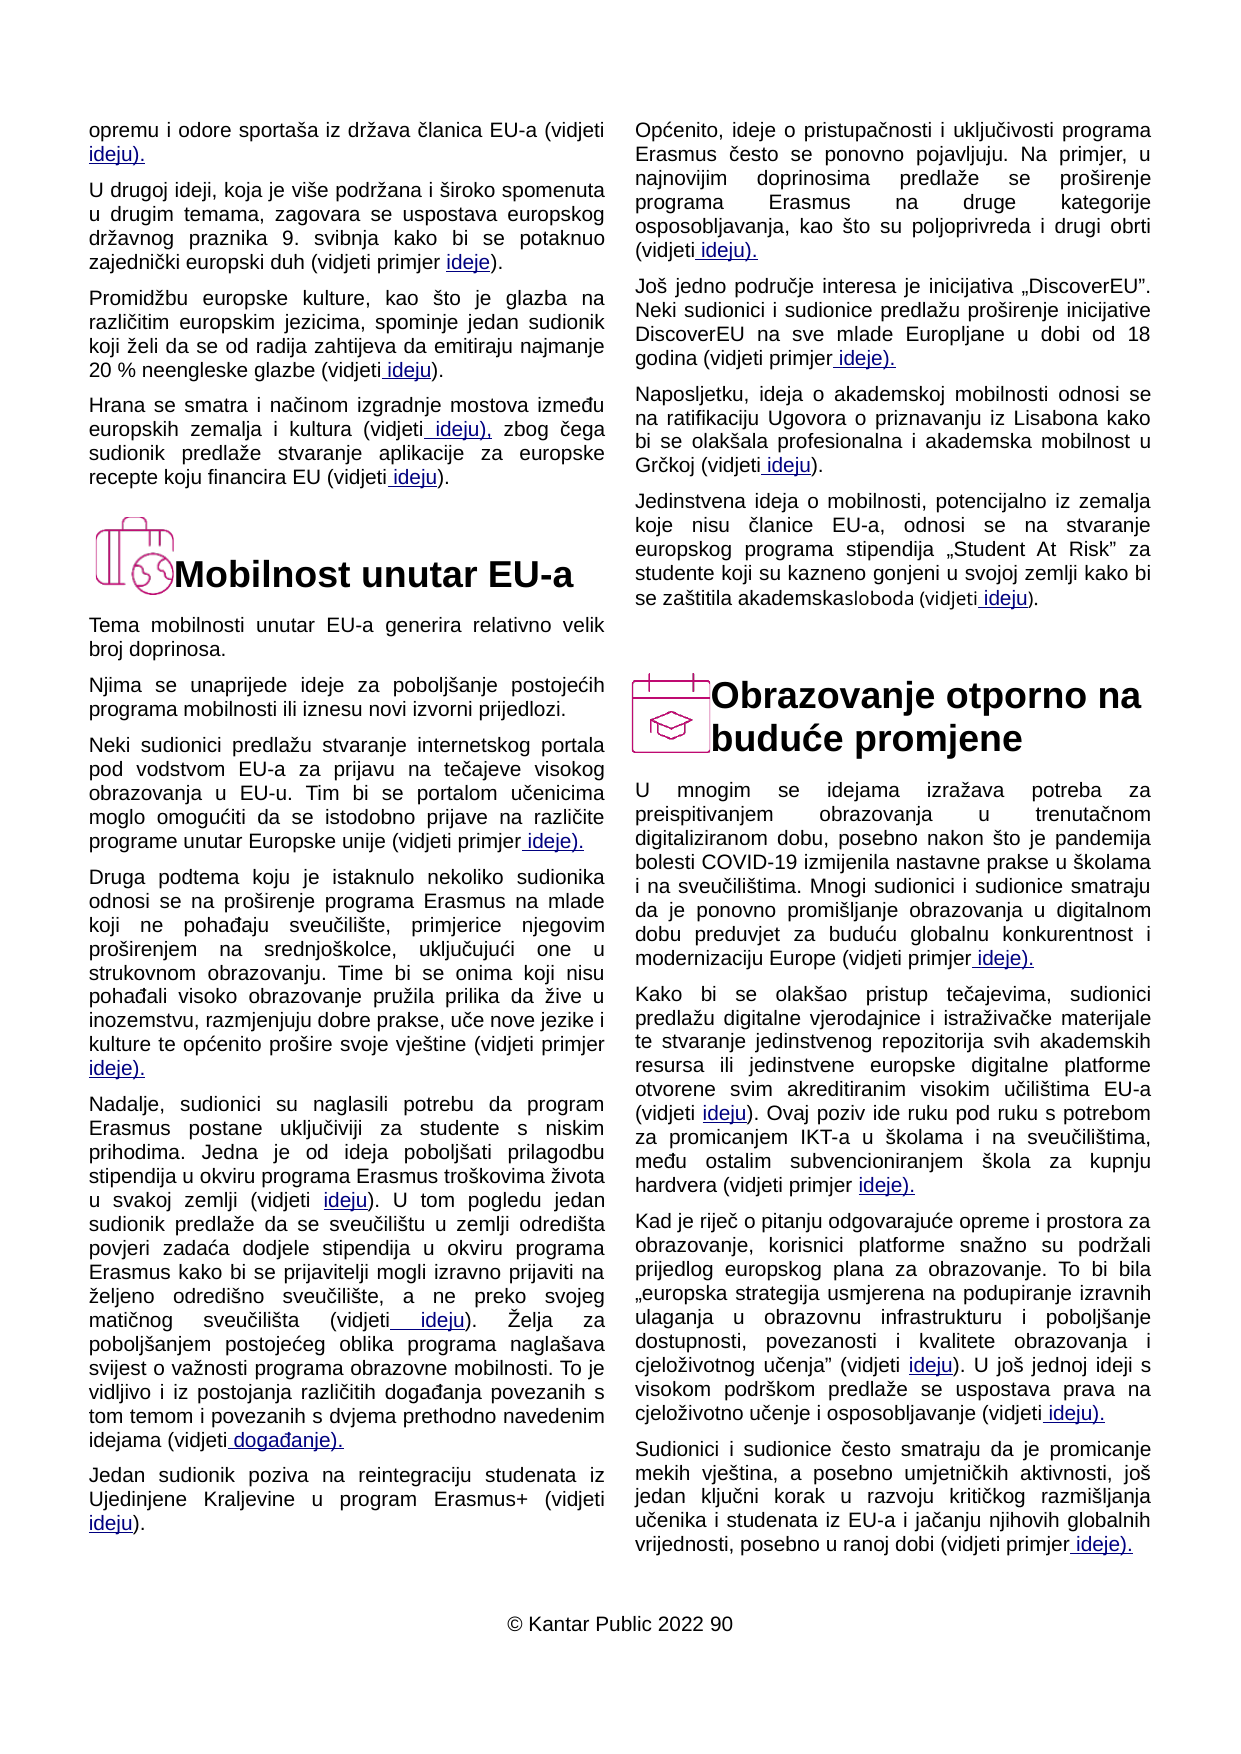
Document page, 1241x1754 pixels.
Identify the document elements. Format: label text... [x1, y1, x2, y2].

text Naposljetku, ideja o akademskoj mobilnosti odnosi se na ratifikaciju Ugovora o priznavanju iz Lisabona kako bi se olakšala profesionalna i akademska mobilnost u Grčkoj (vidjeti ideju). [635, 381, 1152, 477]
text Druga podtema koju je istaknulo nekoliko sudionika odnosi se na proširenje programa Erasmus na mlade koji ne pohađaju sveučilište, primjerice njegovim proširenjem na srednjoškolce, uključujući one u strukovnom obrazovanju. Time bi se onima koji nisu pohađali visoko obrazovanje pružila prilika da žive u inozemstvu, razmjenjuju dobre prakse, uče nove jezike i kulture te općenito prošire svoje vještine (vidjeti primjer ideje). [88, 864, 605, 1080]
text Kako bi se olakšao pristup tečajevima, sudionici predlažu digitalne vjerodajnice i istraživačke materijale te stvaranje jedinstvenog repozitorija svih akademskih resursa ili jedinstvene europske digitalne platforme otvorene svim akreditiranim visokim učilištima EU-a (vidjeti ideju). Ovaj poziv ide ruku pod ruku s potrebom za promicanjem IKT-a u školama i na sveučilištima, među ostalim subvencioniranjem škola za kupnju hardvera (vidjeti primjer ideje). [635, 981, 1152, 1197]
text Neki sudionici predlažu stvaranje internetskog portala pod vodstvom EU-a za prijavu na tečajeve visokog obrazovanja u EU-u. Tim bi se portalom učenicima moglo omogućiti da se istodobno prijave na različite programe unutar Europske unije (vidjeti primjer ideje). [88, 733, 605, 853]
picture [95, 517, 174, 595]
text Njima se unaprijede ideje za poboljšanje postojećih programa mobilnosti ili iznesu novi izvorni prijedlozi. [88, 673, 605, 721]
text Hrana se smatra i načinom izgradnje mostova između europskih zemalja i kultura (vidjeti ideju), zbog čega sudionik predlaže stvaranje aplikacije za europske recepte koju financira EU (vidjeti ideju). [88, 393, 605, 489]
text Kad je riječ o pitanju odgovarajuće opreme i prostora za obrazovanje, korisnici platforme snažno su podržali prijedlog europskog plana za obrazovanje. To bi bila „europska strategija usmjerena na podupiranje izravnih ulaganja u obrazovnu infrastrukturu i poboljšanje dostupnosti, povezanosti i kvalitete obrazovanja i cjeloživotnog učenja” (vidjeti ideju). U još jednoj ideji s visokom podrškom predlaže se uspostava prava na cjeloživotno učenje i osposobljavanje (vidjeti ideju). [635, 1209, 1152, 1424]
text Općenito, ideje o pristupačnosti i uključivosti programa Erasmus često se ponovno pojavljuju. Na primjer, u najnovijim doprinosima predlaže se proširenje programa Erasmus na druge kategorije osposobljavanja, kao što su poljoprivreda i drugi obrti (vidjeti ideju). [635, 118, 1152, 262]
text Jedan sudionik poziva na reintegraciju studenata iz Ujedinjene Kraljevine u program Erasmus+ (vidjeti ideju). [88, 1463, 605, 1535]
text opremu i odore sportaša iz država članica EU-a (vidjeti ideju). [88, 118, 605, 166]
text Promidžbu europske kulture, kao što je glazba na različitim europskim jezicima, spominje jedan sudionik koji želi da se od radija zahtijeva da emitiraju najmanje 20 % neengleske glazbe (vidjeti ideju). [88, 286, 605, 381]
text U mnogim se idejama izražava potreba za preispitivanjem obrazovanja u trenutačnom digitaliziranom dobu, posebno nakon što je pandemija bolesti COVID-19 izmijenila nastavne prakse u školama i na sveučilištima. Mnogi sudionici i sudionice smatraju da je ponovno promišljanje obrazovanja u digitalnom dobu preduvjet za buduću globalnu konkurentnost i modernizaciju Europe (vidjeti primjer ideje). [635, 778, 1152, 969]
picture [631, 673, 711, 753]
subtitle Obrazovanje otporno na buduće promjene [635, 673, 1152, 759]
text Sudionici i sudionice često smatraju da je promicanje mekih vještina, a posebno umjetničkih aktivnosti, još jedan ključni korak u razvoju kritičkog razmišljanja učenika i studenata iz EU-a i jačanju njihovih globalnih vrijednosti, posebno u ranoj dobi (vidjeti primjer ideje). [635, 1436, 1152, 1556]
text Još jedno područje interesa je inicijativa „DiscoverEU”. Neki sudionici i sudionice predlažu proširenje inicijative DiscoverEU na sve mlade Europljane u dobi od 18 godina (vidjeti primjer ideje). [635, 274, 1152, 369]
subtitle Mobilnost unutar EU-a [174, 552, 605, 595]
text Nadalje, sudionici su naglasili potrebu da program Erasmus postane uključiviji za studente s niskim prihodima. Jedna je od ideja poboljšati prilagodbu stipendija u okviru programa Erasmus troškovima života u svakoj zemlji (vidjeti ideju). U tom pogledu jedan sudionik predlaže da se sveučilištu u zemlji odredišta povjeri zadaća dodjele stipendija u okviru programa Erasmus kako bi se prijavitelji mogli izravno prijaviti na željeno odredišno sveučilište, a ne preko svojeg matičnog sveučilišta (vidjeti ideju). Želja za poboljšanjem postojećeg oblika programa naglašava svijest o važnosti programa obrazovne mobilnosti. To je vidljivo i iz postojanja različitih događanja povezanih s tom temom i povezanih s dvjema prethodno navedenim idejama (vidjeti događanje). [88, 1092, 605, 1451]
text Tema mobilnosti unutar EU-a generira relativno velik broj doprinosa. [88, 613, 605, 661]
text Jedinstvena ideja o mobilnosti, potencijalno iz zemalja koje nisu članice EU-a, odnosi se na stvaranje europskog programa stipendija „Student At Risk” za studente koji su kazneno gonjeni u svojoj zemlji kako bi se zaštitila akademskasloboda (vidjeti ideju). [635, 489, 1152, 611]
text U drugoj ideji, koja je više podržana i široko spomenuta u drugim temama, zagovara se uspostava europskog državnog praznika 9. svibnja kako bi se potaknuo zajednički europski duh (vidjeti primjer ideje). [88, 178, 605, 274]
